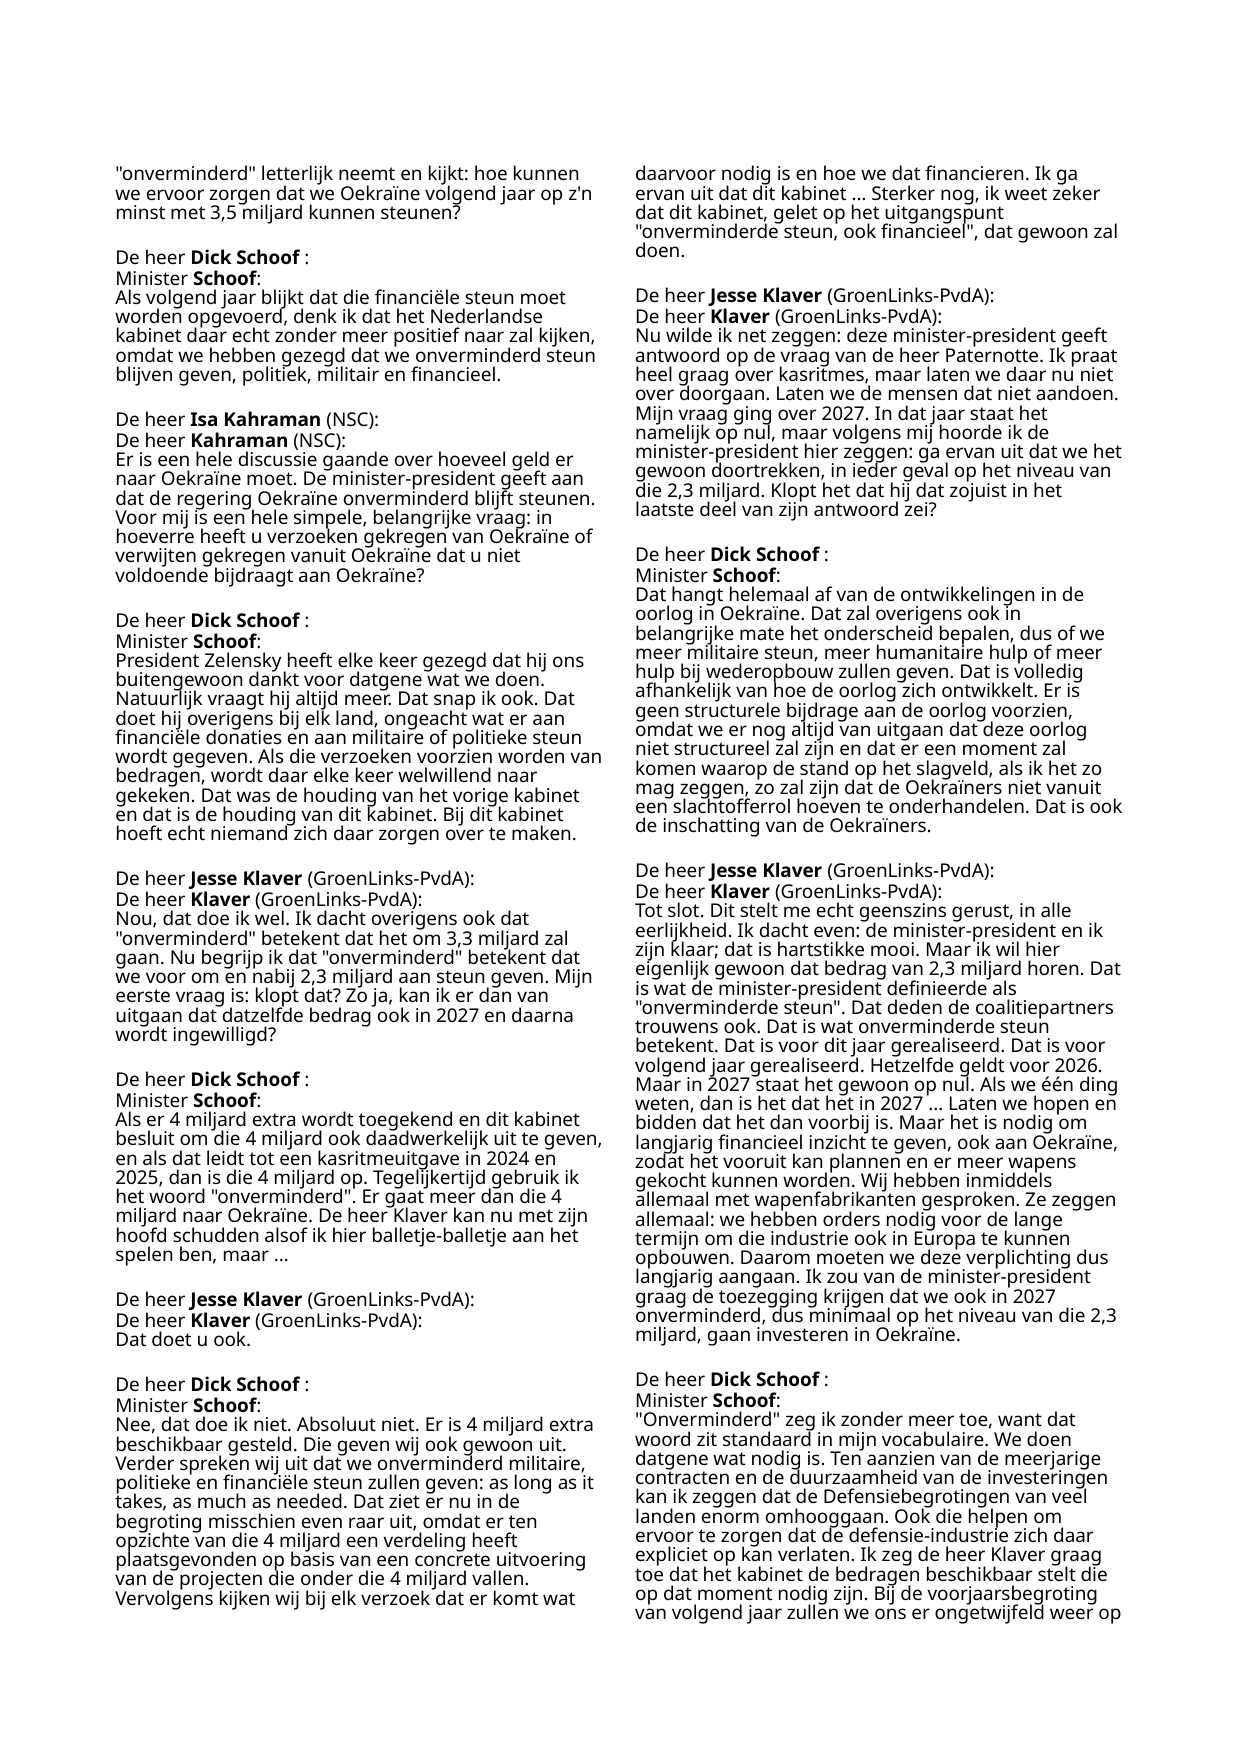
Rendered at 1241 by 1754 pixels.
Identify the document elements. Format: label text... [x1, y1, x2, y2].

text De heer Jesse Klaver (GroenLinks-PvdA): [635, 282, 1125, 308]
text De heer Dick Schoof : [115, 1371, 605, 1397]
text Minister Schoof: [635, 567, 1125, 586]
text De heer Dick Schoof : [635, 1366, 1125, 1392]
text De heer Jesse Klaver (GroenLinks-PvdA): [115, 865, 605, 891]
text De heer Klaver (GroenLinks-PvdA): [115, 891, 605, 910]
text De heer Dick Schoof : [115, 244, 605, 270]
text De heer Jesse Klaver (GroenLinks-PvdA): [635, 857, 1125, 883]
text President Zelensky heeft elke keer gezegd dat hij ons buitengewoon dankt voor datgene wat we doen. Natuurlijk vraagt hij altijd meer. Dat snap ik ook. Dat doet hij overigens bij elk land, ongeacht wat er aan financiële donaties en aan militaire of politieke steun wordt gegeven. Als die verzoeken voorzien worden van bedragen, wordt daar elke keer welwillend naar gekeken. Dat was de houding van het vorige kabinet en dat is de houding van dit kabinet. Bij dit kabinet hoeft echt niemand zich daar zorgen over te maken. [115, 652, 605, 844]
text Tot slot. Dit stelt me echt geenszins gerust, in alle eerlijkheid. Ik dacht even: de minister-president en ik zijn klaar; dat is hartstikke mooi. Maar ik wil hier eigenlijk gewoon dat bedrag van 2,3 miljard horen. Dat is wat de minister-president definieerde als "onverminderde steun". Dat deden de coalitiepartners trouwens ook. Dat is wat onverminderde steun betekent. Dat is voor dit jaar gerealiseerd. Dat is voor volgend jaar gerealiseerd. Hetzelfde geldt voor 2026. Maar in 2027 staat het gewoon op nul. Als we één ding weten, dan is het dat het in 2027 … Laten we hopen en bidden dat het dan voorbij is. Maar het is nodig om langjarig financieel inzicht te geven, ook aan Oekraïne, zodat het vooruit kan plannen en er meer wapens gekocht kunnen worden. Wij hebben inmiddels allemaal met wapenfabrikanten gesproken. Ze zeggen allemaal: we hebben orders nodig voor de lange termijn om die industrie ook in Europa te kunnen opbouwen. Daarom moeten we deze verplichting dus langjarig aangaan. Ik zou van de minister-president graag de toezegging krijgen dat we ook in 2027 onverminderd, dus minimaal op het niveau van die 2,3 miljard, gaan investeren in Oekraïne. [635, 902, 1125, 1346]
text daarvoor nodig is en hoe we dat financieren. Ik ga ervan uit dat dit kabinet … Sterker nog, ik weet zeker dat dit kabinet, gelet op het uitgangspunt "onverminderde steun, ook financieel", dat gewoon zal doen. [635, 165, 1125, 262]
text De heer Dick Schoof : [635, 541, 1125, 567]
text Minister Schoof: [635, 1392, 1125, 1411]
text Minister Schoof: [115, 270, 605, 289]
text Minister Schoof: [115, 633, 605, 652]
text Als volgend jaar blijkt dat die financiële steun moet worden opgevoerd, denk ik dat het Nederlandse kabinet daar echt zonder meer positief naar zal kijken, omdat we hebben gezegd dat we onverminderd steun blijven geven, politiek, militair en financieel. [115, 289, 605, 385]
text De heer Klaver (GroenLinks-PvdA): [635, 308, 1125, 327]
text Nou, dat doe ik wel. Ik dacht overigens ook dat "onverminderd" betekent dat het om 3,3 miljard zal gaan. Nu begrijp ik dat "onverminderd" betekent dat we voor om en nabij 2,3 miljard aan steun geven. Mijn eerste vraag is: klopt dat? Zo ja, kan ik er dan van uitgaan dat datzelfde bedrag ook in 2027 en daarna wordt ingewilligd? [115, 910, 605, 1045]
text De heer Klaver (GroenLinks-PvdA): [635, 883, 1125, 902]
text Als er 4 miljard extra wordt toegekend en dit kabinet besluit om die 4 miljard ook daadwerkelijk uit te geven, en als dat leidt tot een kasritmeuitgave in 2024 en 2025, dan is die 4 miljard op. Tegelijkertijd gebruik ik het woord "onverminderd". Er gaat meer dan die 4 miljard naar Oekraïne. De heer Klaver kan nu met zijn hoofd schudden alsof ik hier balletje-balletje aan het spelen ben, maar … [115, 1111, 605, 1265]
text Dat hangt helemaal af van de ontwikkelingen in de oorlog in Oekraïne. Dat zal overigens ook in belangrijke mate het onderscheid bepalen, dus of we meer militaire steun, meer humanitaire hulp of meer hulp bij wederopbouw zullen geven. Dat is volledig afhankelijk van hoe de oorlog zich ontwikkelt. Er is geen structurele bijdrage aan de oorlog voorzien, omdat we er nog altijd van uitgaan dat deze oorlog niet structureel zal zijn en dat er een moment zal komen waarop de stand op het slagveld, als ik het zo mag zeggen, zo zal zijn dat de Oekraïners niet vanuit een slachtofferrol hoeven te onderhandelen. Dat is ook de inschatting van de Oekraïners. [635, 586, 1125, 837]
text "Onverminderd" zeg ik zonder meer toe, want dat woord zit standaard in mijn vocabulaire. We doen datgene wat nodig is. Ten aanzien van de meerjarige contracten en de duurzaamheid van de investeringen kan ik zeggen dat de Defensiebegrotingen van veel landen enorm omhooggaan. Ook die helpen om ervoor te zorgen dat de defensie-industrie zich daar expliciet op kan verlaten. Ik zeg de heer Klaver graag toe dat het kabinet de bedragen beschikbaar stelt die op dat moment nodig zijn. Bij de voorjaarsbegroting van volgend jaar zullen we ons er ongetwijfeld weer op [635, 1411, 1125, 1623]
text "onverminderd" letterlijk neemt en kijkt: hoe kunnen we ervoor zorgen dat we Oekraïne volgend jaar op z'n minst met 3,5 miljard kunnen steunen? [115, 165, 605, 223]
text Dat doet u ook. [115, 1331, 605, 1350]
text Er is een hele discussie gaande over hoeveel geld er naar Oekraïne moet. De minister-president geeft aan dat de regering Oekraïne onverminderd blijft steunen. Voor mij is een hele simpele, belangrijke vraag: in hoeverre heeft u verzoeken gekregen van Oekraïne of verwijten gekregen vanuit Oekraïne dat u niet voldoende bijdraagt aan Oekraïne? [115, 451, 605, 586]
text Nee, dat doe ik niet. Absoluut niet. Er is 4 miljard extra beschikbaar gesteld. Die geven wij ook gewoon uit. Verder spreken wij uit dat we onverminderd militaire, politieke en financiële steun zullen geven: as long as it takes, as much as needed. Dat ziet er nu in de begroting misschien even raar uit, omdat er ten opzichte van die 4 miljard een verdeling heeft plaatsgevonden op basis van een concrete uitvoering van de projecten die onder die 4 miljard vallen. Vervolgens kijken wij bij elk verzoek dat er komt wat [115, 1416, 605, 1609]
text De heer Dick Schoof : [115, 1066, 605, 1092]
text De heer Dick Schoof : [115, 607, 605, 633]
text Nu wilde ik net zeggen: deze minister-president geeft antwoord op de vraag van de heer Paternotte. Ik praat heel graag over kasritmes, maar laten we daar nu niet over doorgaan. Laten we de mensen dat niet aandoen. Mijn vraag ging over 2027. In dat jaar staat het namelijk op nul, maar volgens mij hoorde ik de minister-president hier zeggen: ga ervan uit dat we het gewoon doortrekken, in ieder geval op het niveau van die 2,3 miljard. Klopt het dat hij dat zojuist in het laatste deel van zijn antwoord zei? [635, 327, 1125, 520]
text De heer Kahraman (NSC): [115, 432, 605, 451]
text De heer Isa Kahraman (NSC): [115, 406, 605, 432]
text De heer Jesse Klaver (GroenLinks-PvdA): [115, 1286, 605, 1312]
text Minister Schoof: [115, 1397, 605, 1416]
text Minister Schoof: [115, 1092, 605, 1111]
text De heer Klaver (GroenLinks-PvdA): [115, 1312, 605, 1331]
